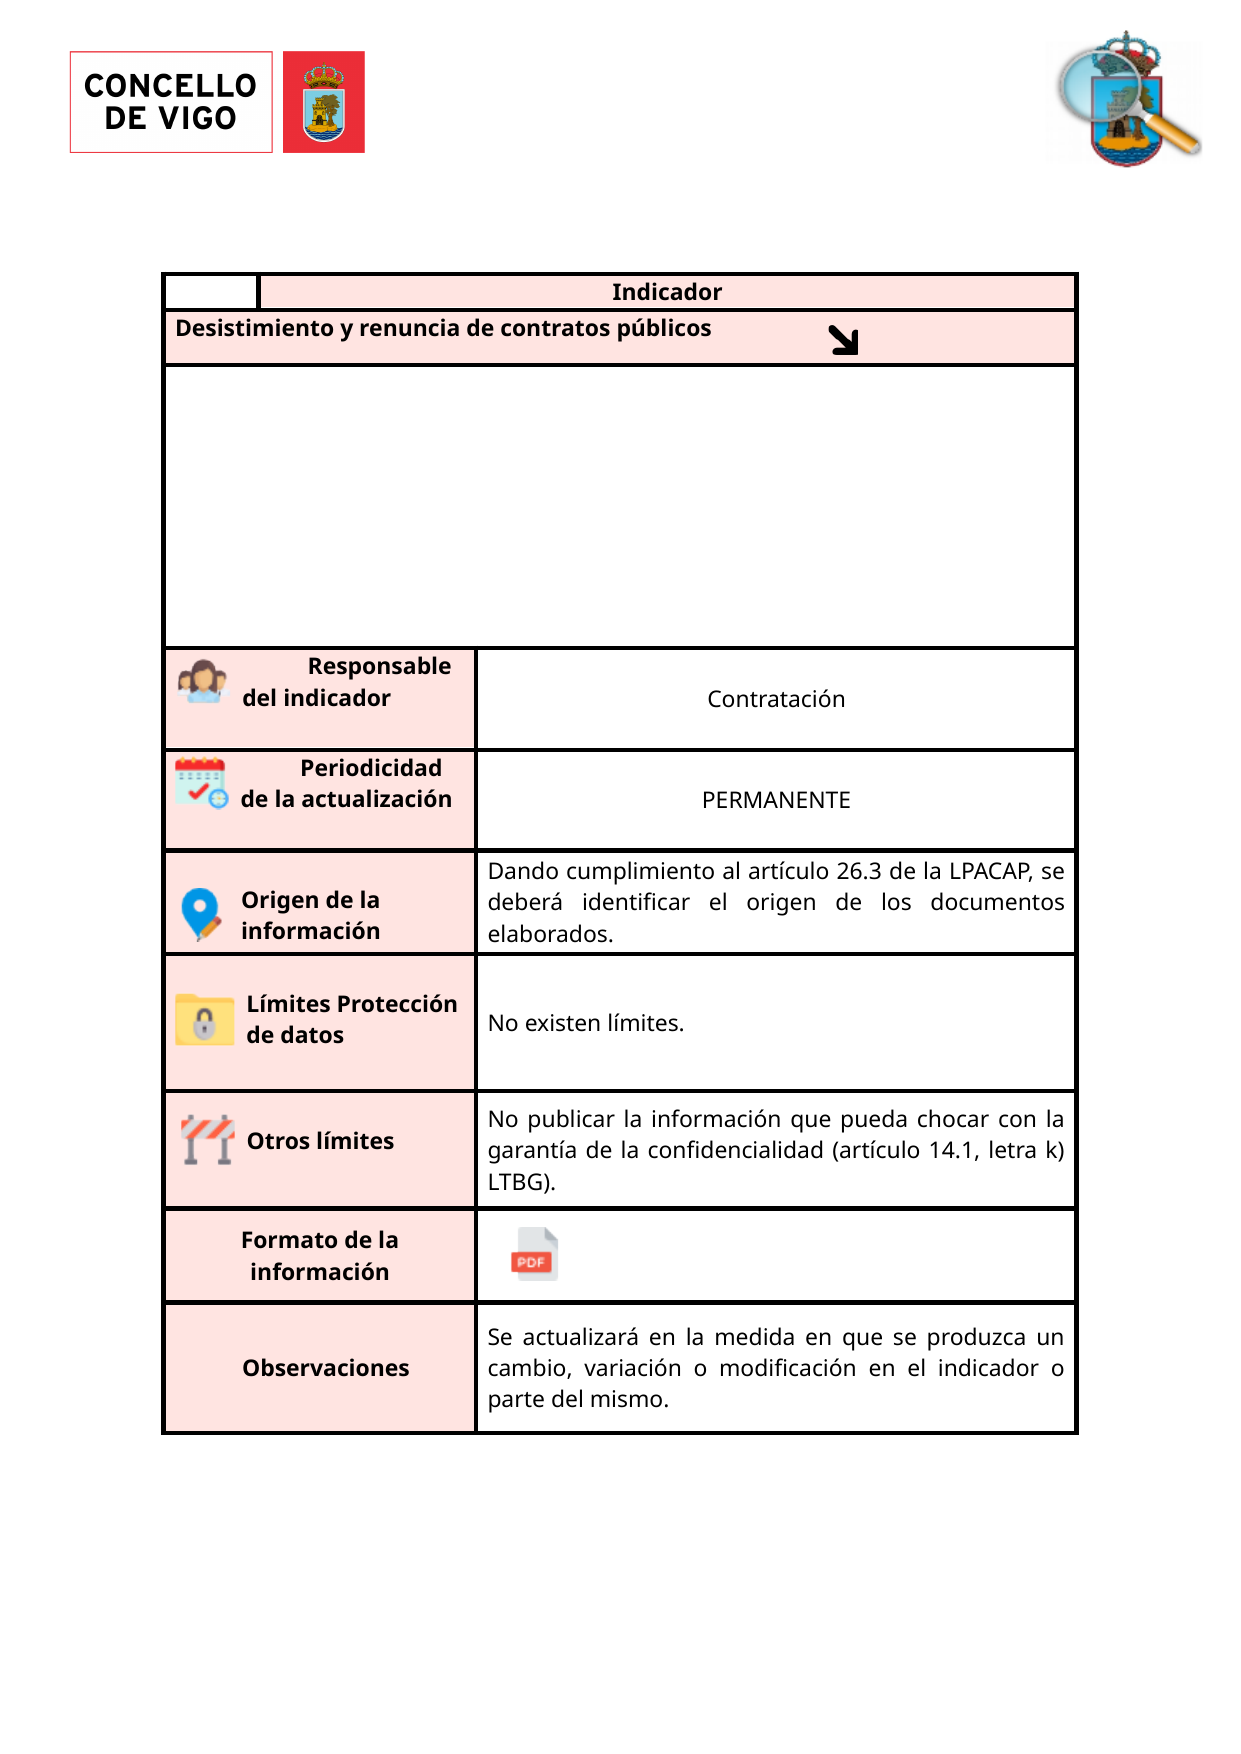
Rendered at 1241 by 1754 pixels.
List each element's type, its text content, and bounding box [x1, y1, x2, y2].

table_cell [166, 367, 1074, 646]
table_header Indicador [261, 276, 1074, 307]
picture [175, 990, 235, 1050]
table_cell Observaciones [166, 1305, 474, 1431]
table_cell Responsable del indicador [166, 650, 474, 747]
table_cell Otros límites [166, 1093, 474, 1206]
picture [508, 1227, 562, 1281]
picture [177, 655, 231, 709]
picture [828, 325, 858, 355]
table_header [166, 276, 256, 307]
table_cell No publicar la información que pueda chocar con la garantía de la confidencialidad (artículo 14.1, letra k) LTBG). [478, 1093, 1074, 1206]
table_cell PERMANENTE [478, 752, 1074, 848]
table_cell No existen límites. [478, 956, 1074, 1089]
picture [181, 1113, 235, 1167]
table_cell Formato de la información [166, 1211, 474, 1300]
picture [1040, 26, 1218, 186]
table_cell Contratación [478, 650, 1074, 747]
picture [69, 51, 365, 153]
table_cell Dando cumplimiento al artículo 26.3 de la LPACAP, se deberá identificar el origen de los documentos elaborados. [478, 853, 1074, 952]
picture [175, 756, 229, 810]
picture [193, 900, 207, 912]
table_cell [478, 1211, 1074, 1300]
table_cell Límites Protección de datos [166, 956, 474, 1089]
picture [175, 888, 229, 942]
table_cell Desistimiento y renuncia de contratos públicos [166, 312, 1074, 363]
table_cell Periodicidad de la actualización [166, 752, 474, 848]
table_cell Se actualizará en la medida en que se produzca un cambio, variación o modificación en el indicador o parte del mismo. [478, 1305, 1074, 1431]
table_cell Origen de la información [166, 853, 474, 952]
